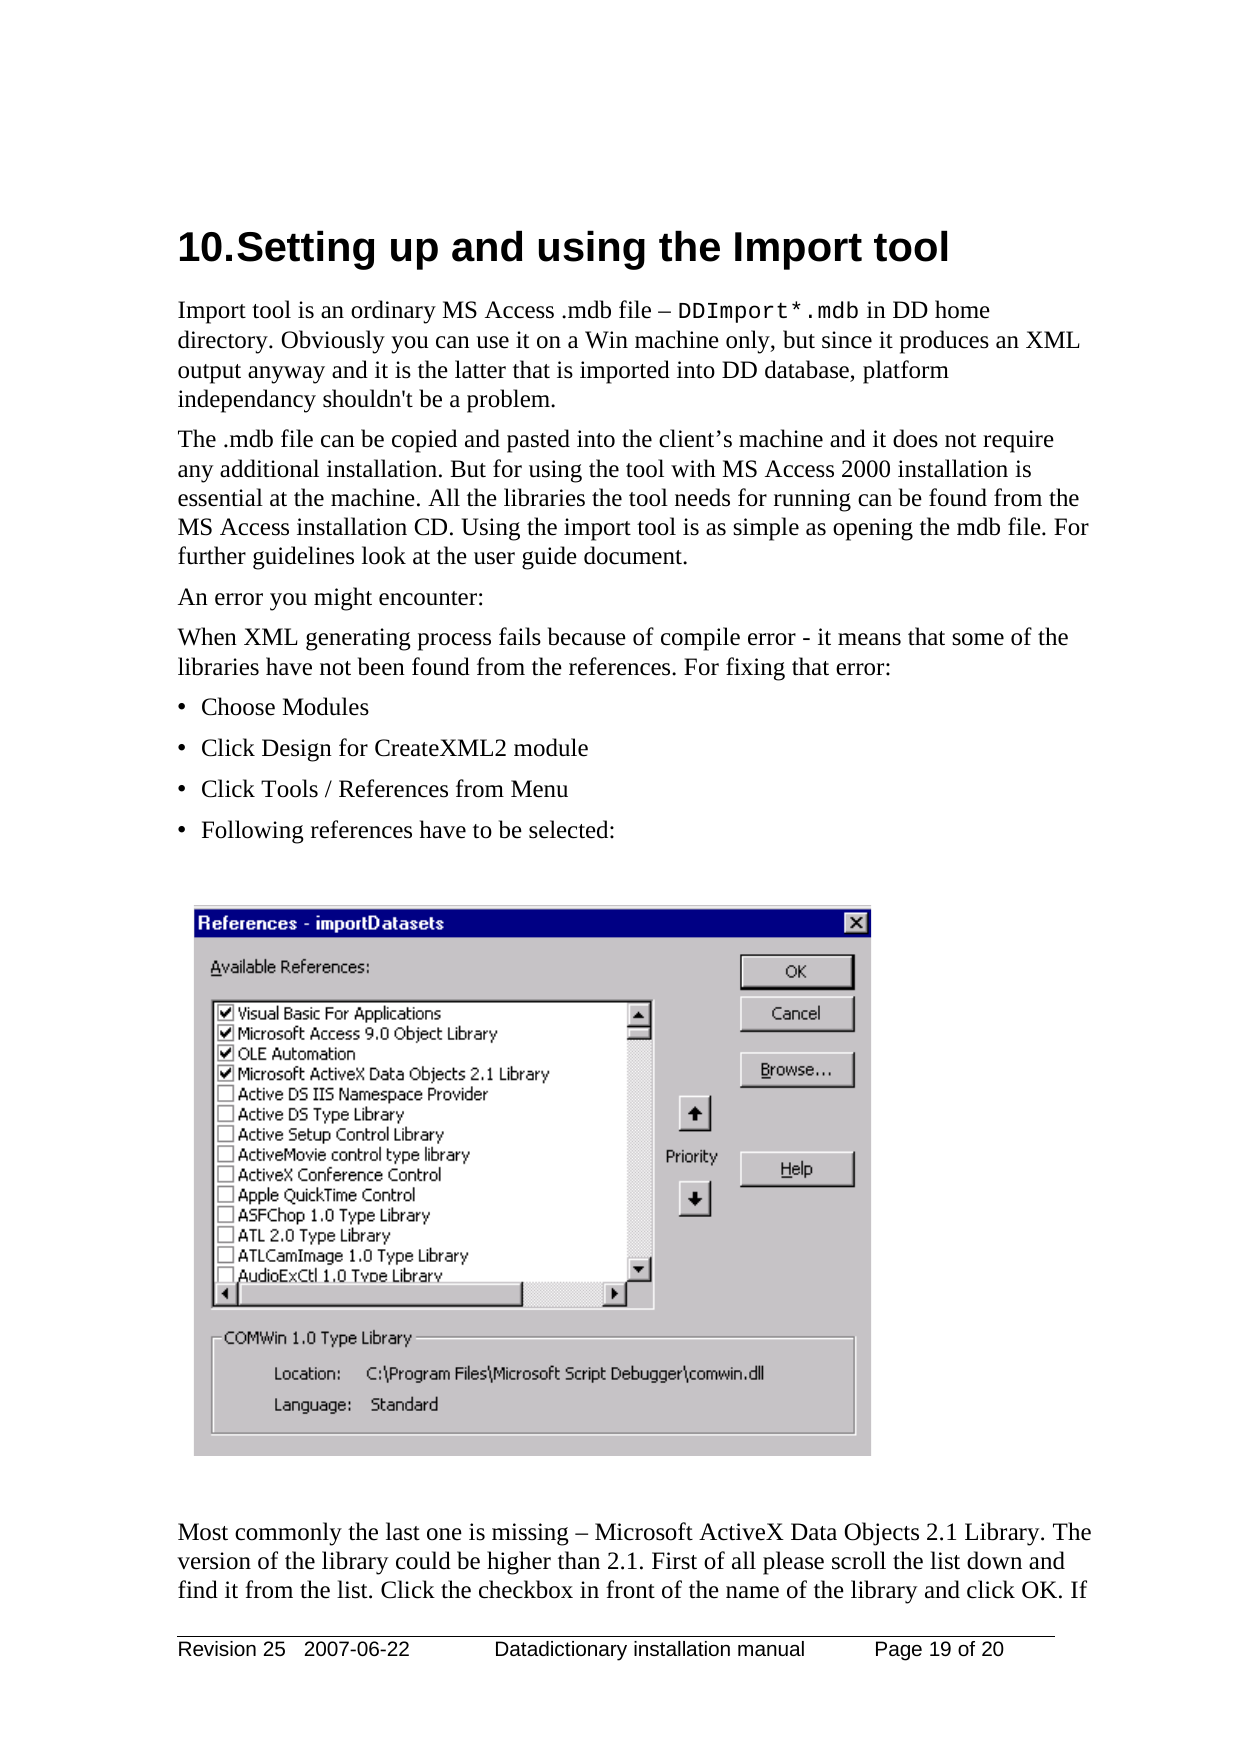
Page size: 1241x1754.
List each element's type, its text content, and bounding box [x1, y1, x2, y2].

text The .mdb file can be copied and pasted into the client’s machine and it does not require any additional installation. But for using the tool with MS Access 2000 installation is essential at the machine. All the libraries the tool needs for running can be found from the MS Access installation CD. Using the import tool is as simple as opening the mdb file. For further guidelines look at the user guide document. [177, 424, 1092, 570]
picture [193, 905, 872, 1456]
text Most commonly the last one is missing – Microsoft ActiveX Data Objects 2.1 Library. The version of the library could be higher than 2.1. First of all please scroll the list down and find it from the list. Click the checkbox in front of the name of the library and click OK. If [177, 1517, 1092, 1604]
list Click Tools / References from Menu [177, 774, 1092, 803]
text An error you might encounter: [177, 581, 1092, 611]
text Import tool is an ordinary MS Access .mdb file – DDImport*.mdb in DD home directory. Obviously you can use it on a Win machine only, but since it produces an XML output anyway and it is the latter that is imported into DD database, platform independancy shouldn't be a problem. [177, 295, 1092, 413]
list Click Design for CreateXML2 module [177, 733, 1092, 762]
subtitle Setting up and using the Import tool [177, 222, 1092, 270]
text When XML generating process fails because of compile error - it means that some of the libraries have not been found from the references. For fixing that error: [177, 622, 1092, 680]
list Choose Modules [177, 692, 1092, 721]
list Following references have to be selected: [177, 815, 1092, 844]
